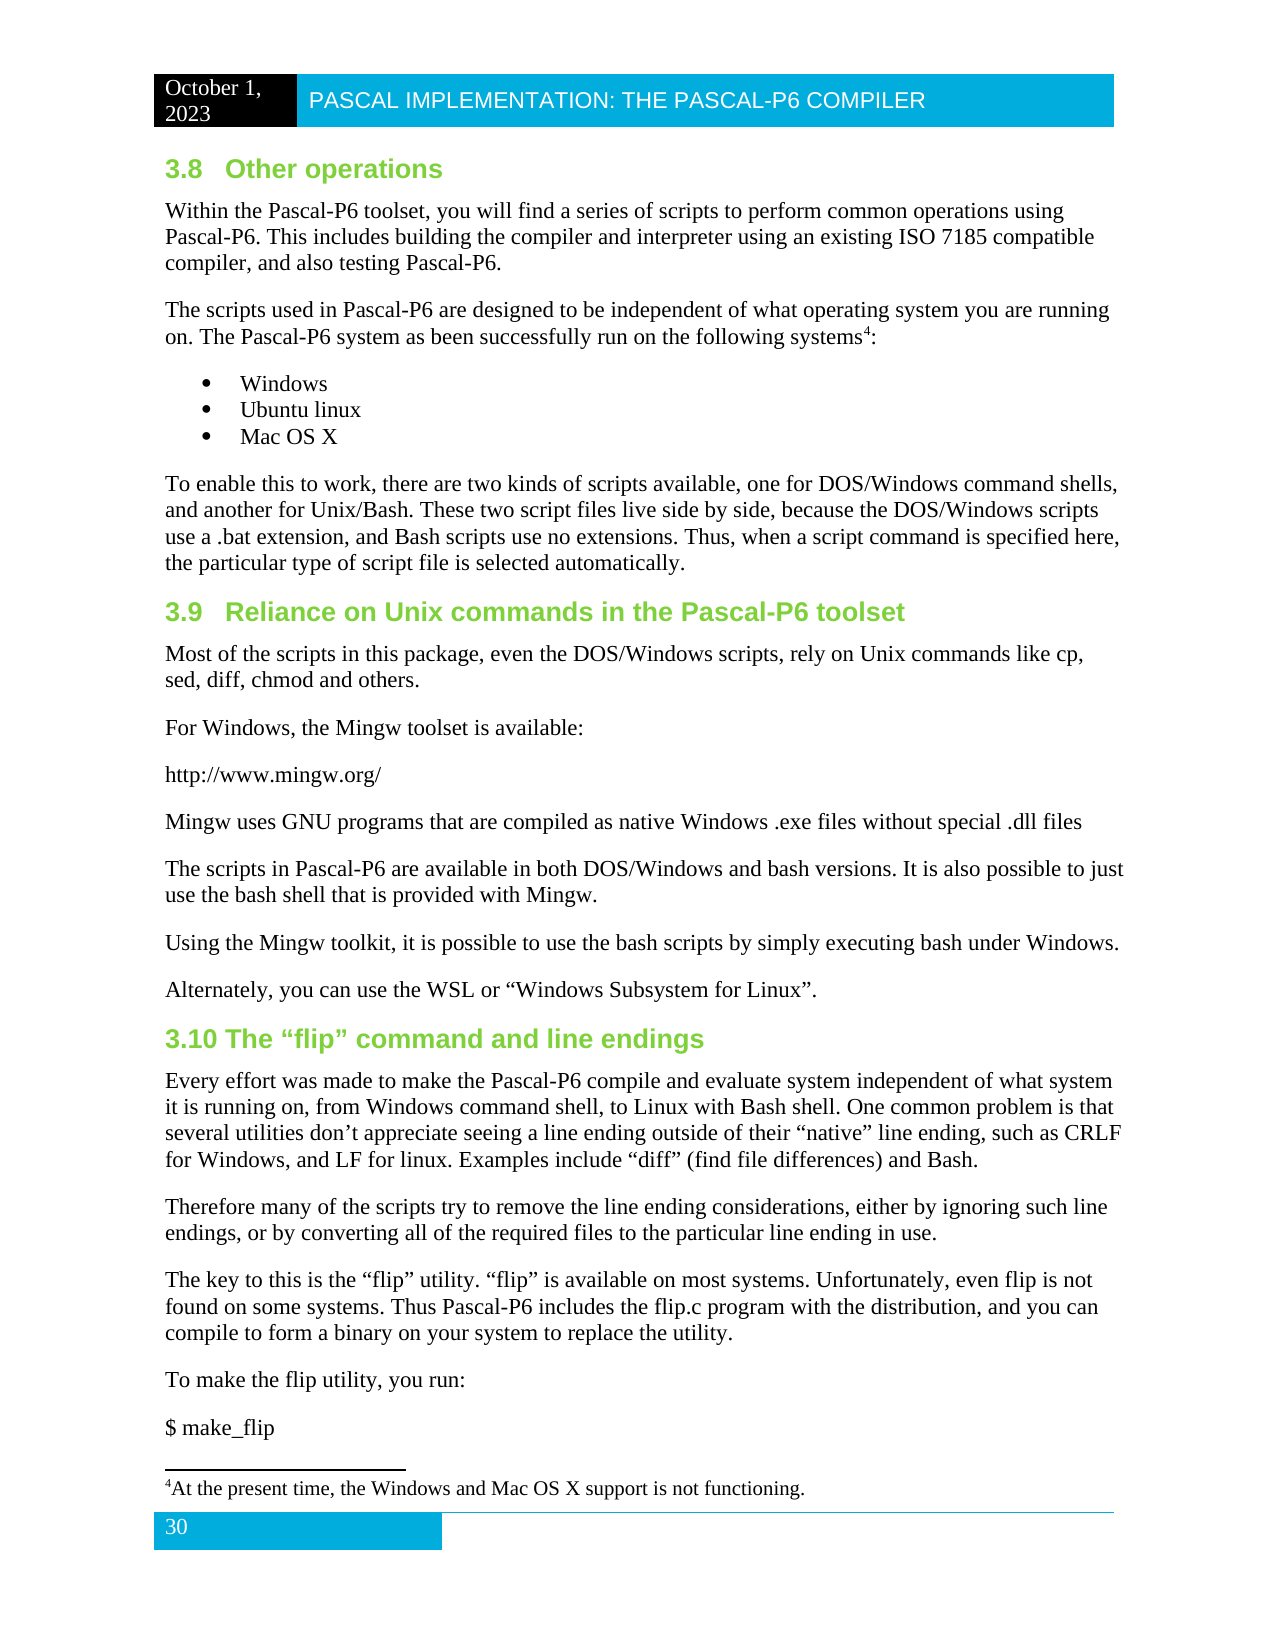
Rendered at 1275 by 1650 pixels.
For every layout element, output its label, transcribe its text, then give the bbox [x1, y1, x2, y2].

text Alternately, you can use the WSL or “Windows Subsystem for Linux”. [165, 976, 1125, 1002]
text To make the flip utility, you run: [165, 1366, 1125, 1393]
list Windows [202, 370, 1125, 396]
text At the present time, the Windows and Mac OS X support is not functioning. [165, 1476, 1125, 1500]
text Using the Mingw toolkit, it is possible to use the bash scripts by simply executing bash under Windows. [165, 929, 1125, 955]
text The scripts in Pascal-P6 are available in both DOS/Windows and bash versions. It is also possible to just use the bash shell that is provided with Mingw. [165, 855, 1125, 908]
list Mac OS X [202, 423, 1125, 449]
subtitle Other operations [165, 153, 1125, 184]
text The key to this is the “flip” utility. “flip” is available on most systems. Unfortunately, even flip is not found on some systems. Thus Pascal-P6 includes the flip.c program with the distribution, and you can compile to form a binary on your system to replace the utility. [165, 1267, 1125, 1346]
text http://www.mingw.org/ [165, 761, 1125, 787]
text Mingw uses GNU programs that are compiled as native Windows .exe files without special .dll files [165, 808, 1125, 834]
subtitle The “flip” command and line endings [165, 1023, 1125, 1054]
text Therefore many of the scripts try to remove the line ending considerations, either by ignoring such line endings, or by converting all of the required files to the particular line ending in use. [165, 1193, 1125, 1246]
text The scripts used in Pascal-P6 are designed to be independent of what operating system you are running on. The Pascal-P6 system as been successfully run on the following systems: [165, 297, 1125, 349]
text Most of the scripts in this package, even the DOS/Windows scripts, rely on Unix commands like cp, sed, diff, chmod and others. [165, 640, 1125, 693]
text Within the Pascal-P6 toolset, you will find a series of scripts to perform common operations using Pascal-P6. This includes building the compiler and interpreter using an existing ISO 7185 compatible compiler, and also testing Pascal-P6. [165, 197, 1125, 276]
text To enable this to work, there are two kinds of scripts available, one for DOS/Windows command shells, and another for Unix/Bash. These two script files live side by side, because the DOS/Windows scripts use a .bat extension, and Bash scripts use no extensions. Thus, when a script command is specified here, the particular type of script file is selected automatically. [165, 470, 1125, 575]
text Every effort was made to make the Pascal-P6 compile and evaluate system independent of what system it is running on, from Windows command shell, to Linux with Bash shell. One common problem is that several utilities don’t appreciate seeing a line ending outside of their “native” line ending, such as CRLF for Windows, and LF for linux. Examples include “diff” (find file differences) and Bash. [165, 1067, 1125, 1172]
text $ make_flip [165, 1414, 1125, 1440]
list Ubuntu linux [202, 396, 1125, 423]
text For Windows, the Mingw toolset is available: [165, 713, 1125, 740]
subtitle Reliance on Unix commands in the Pascal-P6 toolset [165, 596, 1125, 627]
